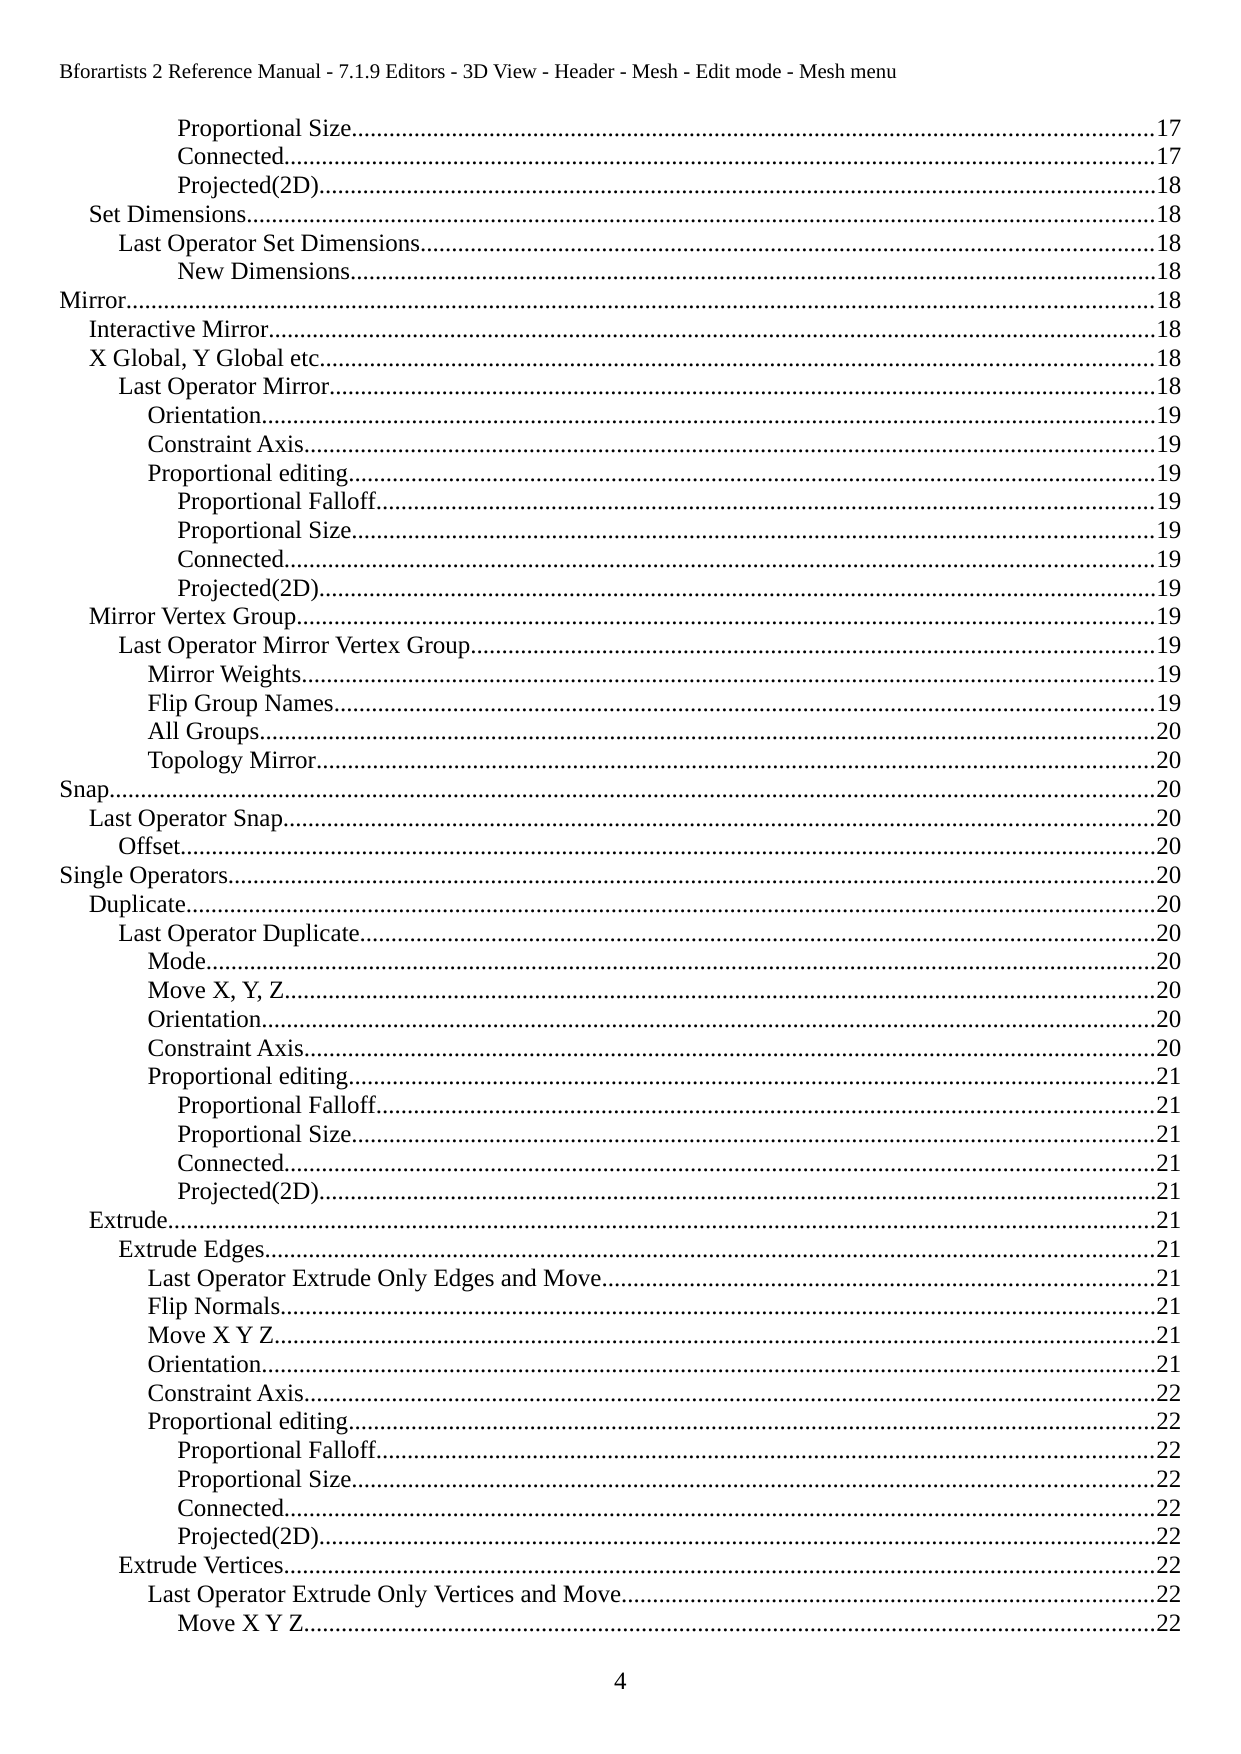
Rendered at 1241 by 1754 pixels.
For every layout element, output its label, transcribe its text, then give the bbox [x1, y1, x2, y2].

text Last Operator Extrude Only Edges and Move 21 [147, 1263, 1181, 1291]
text Extrude 21 [88, 1205, 1181, 1234]
text Mirror Weights 19 [147, 659, 1181, 688]
text Projected(2D) 22 [177, 1521, 1181, 1550]
text Constraint Axis 22 [147, 1378, 1181, 1406]
text Last Operator Mirror Vertex Group 19 [118, 630, 1181, 659]
text Constraint Axis 19 [147, 429, 1181, 458]
text Last Operator Duplicate 20 [118, 918, 1181, 946]
text Proportional editing 21 [147, 1061, 1181, 1090]
text Projected(2D) 21 [177, 1176, 1181, 1205]
text Proportional editing 22 [147, 1406, 1181, 1435]
text Extrude Edges 21 [118, 1234, 1181, 1263]
text Last Operator Set Dimensions 18 [118, 228, 1181, 256]
text Connected 21 [177, 1148, 1181, 1176]
text Proportional Size 21 [177, 1119, 1181, 1148]
text Duplicate 20 [88, 889, 1181, 918]
text Proportional Size 17 [177, 113, 1181, 141]
text Orientation 20 [147, 1004, 1181, 1033]
text Connected 22 [177, 1493, 1181, 1521]
text Connected 19 [177, 544, 1181, 573]
text X Global, Y Global etc. 18 [88, 343, 1181, 371]
text Single Operators 20 [59, 860, 1181, 889]
text Move X Y Z 21 [147, 1320, 1181, 1349]
text Last Operator Mirror 18 [118, 371, 1181, 400]
text Offset 20 [118, 831, 1181, 860]
text Extrude Vertices 22 [118, 1550, 1181, 1579]
text Constraint Axis 20 [147, 1033, 1181, 1061]
text Topology Mirror 20 [147, 745, 1181, 774]
text Proportional Size 22 [177, 1464, 1181, 1493]
text Mirror Vertex Group 19 [88, 601, 1181, 630]
text Proportional Falloff 21 [177, 1090, 1181, 1119]
text Orientation 19 [147, 400, 1181, 429]
text Mode 20 [147, 946, 1181, 975]
text Flip Normals 21 [147, 1291, 1181, 1320]
text Flip Group Names 19 [147, 688, 1181, 716]
text Move X Y Z 22 [177, 1608, 1181, 1636]
text Connected 17 [177, 141, 1181, 170]
text Set Dimensions 18 [88, 199, 1181, 228]
text Last Operator Snap 20 [88, 803, 1181, 831]
text Orientation 21 [147, 1349, 1181, 1378]
text Proportional Size 19 [177, 515, 1181, 544]
text Proportional Falloff 22 [177, 1435, 1181, 1464]
text Proportional editing 19 [147, 458, 1181, 486]
text Mirror 18 [59, 285, 1181, 314]
text Projected(2D) 19 [177, 573, 1181, 601]
text New Dimensions 18 [177, 256, 1181, 285]
text All Groups 20 [147, 716, 1181, 745]
text Snap 20 [59, 774, 1181, 803]
text Proportional Falloff 19 [177, 486, 1181, 515]
text Last Operator Extrude Only Vertices and Move 22 [147, 1579, 1181, 1608]
text Move X, Y, Z 20 [147, 975, 1181, 1004]
text Projected(2D) 18 [177, 170, 1181, 199]
text Interactive Mirror 18 [88, 314, 1181, 343]
